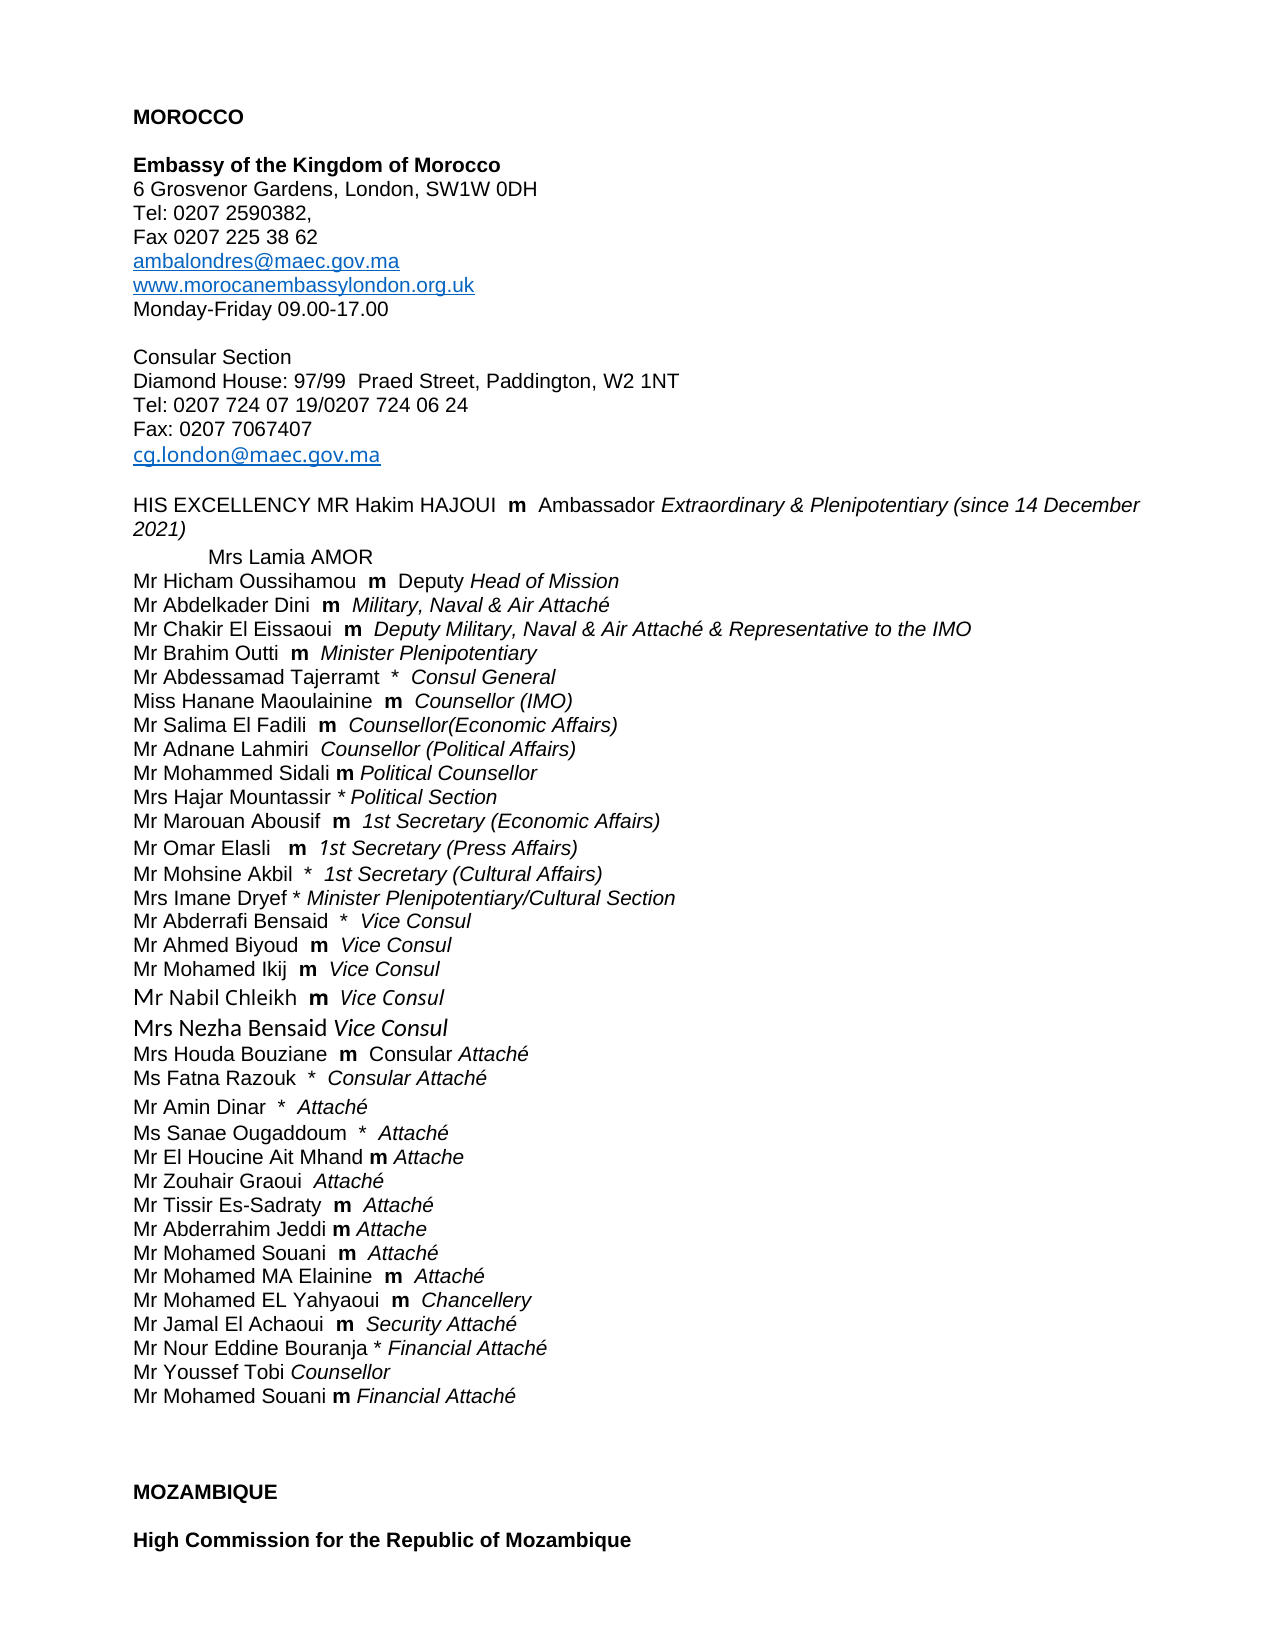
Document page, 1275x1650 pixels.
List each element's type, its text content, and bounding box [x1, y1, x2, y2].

text ambalondres@maec.gov.ma www.morocanembassylondon.org.uk Monday-Friday 09.00-17.00 Consular Section Diamond House: 97/99 Praed Street, Paddington, W2 1NT [133, 249, 1181, 392]
text Mr Mohsine Akbil * 1st Secretary (Cultural Affairs) [133, 861, 1181, 885]
text High Commission for the Republic of Mozambique [133, 1528, 1181, 1552]
text MOZAMBIQUE [133, 1480, 1181, 1504]
text Embassy of the Kingdom of Morocco [133, 153, 1181, 177]
text Mr El Houcine Ait Mhand m Attache [133, 1144, 1181, 1168]
text MOROCCO [133, 105, 1181, 129]
text Mr Nabil Chleikh m Vice Consul [133, 981, 1181, 1012]
text Mr Zouhair Graoui Attaché Mr Tissir Es-Sadraty m Attaché [133, 1168, 1181, 1216]
text Mrs Imane Dryef * Minister Plenipotentiary/Cultural Section Mr Abderrafi Bensaid * Vice Consul Mr Ahmed Biyoud m Vice Consul Mr Mohamed Ikij m Vice Consul [133, 885, 1181, 981]
text Mr Youssef Tobi Counsellor [133, 1360, 1181, 1384]
text Mr Mohamed EL Yahyaoui m Chancellery Mr Jamal El Achaoui m Security Attaché [133, 1288, 1181, 1336]
text Mrs Hajar Mountassir * Political Section [133, 785, 1181, 809]
text Mr Abderrahim Jeddi m Attache [133, 1216, 1181, 1240]
text Mr Adnane Lahmiri Counsellor (Political Affairs) [133, 737, 1181, 761]
text Mr Nour Eddine Bouranja * Financial Attaché [133, 1336, 1181, 1360]
text 6 Grosvenor Gardens, London, SW1W 0DH [133, 177, 1181, 201]
text cg.london@maec.gov.ma HIS EXCELLENCY MR Hakim HAJOUI m Ambassador Extraordinary & Plenipotentiary (since 14 December 2021) Mrs Lamia AMOR Mr Hicham Oussihamou m Deputy Head of Mission Mr Abdelkader Dini m Military, Naval & Air Attaché Mr Chakir El Eissaoui m Deputy Military, Naval & Air Attaché & Representative to the IMO Mr Brahim Outti m Minister Plenipotentiary Mr Abdessamad Tajerramt * Consul General Miss Hanane Maoulainine m Counsellor (IMO) Mr Salima El Fadili m Counsellor(Economic Affairs) [133, 440, 1181, 737]
text Mr Omar Elasli m 1st Secretary (Press Affairs) [133, 833, 1181, 861]
text Mr Marouan Abousif m 1st Secretary (Economic Affairs) [133, 809, 1181, 833]
text Mrs Nezha Bensaid Vice Consul Mrs Houda Bouziane m Consular Attaché Ms Fatna Razouk * Consular Attaché [133, 1012, 1181, 1090]
text Mr Mohamed Souani m Attaché Mr Mohamed MA Elainine m Attaché [133, 1240, 1181, 1288]
text Mr Amin Dinar * Attaché Ms Sanae Ougaddoum * Attaché [133, 1090, 1181, 1144]
text Tel: 0207 2590382, [133, 201, 1181, 225]
text Mr Mohammed Sidali m Political Counsellor [133, 761, 1181, 785]
text Fax: 0207 7067407 [133, 416, 1181, 440]
text Mr Mohamed Souani m Financial Attaché [133, 1384, 1181, 1408]
text Fax 0207 225 38 62 [133, 225, 1181, 249]
text Tel: 0207 724 07 19/0207 724 06 24 [133, 392, 1181, 416]
